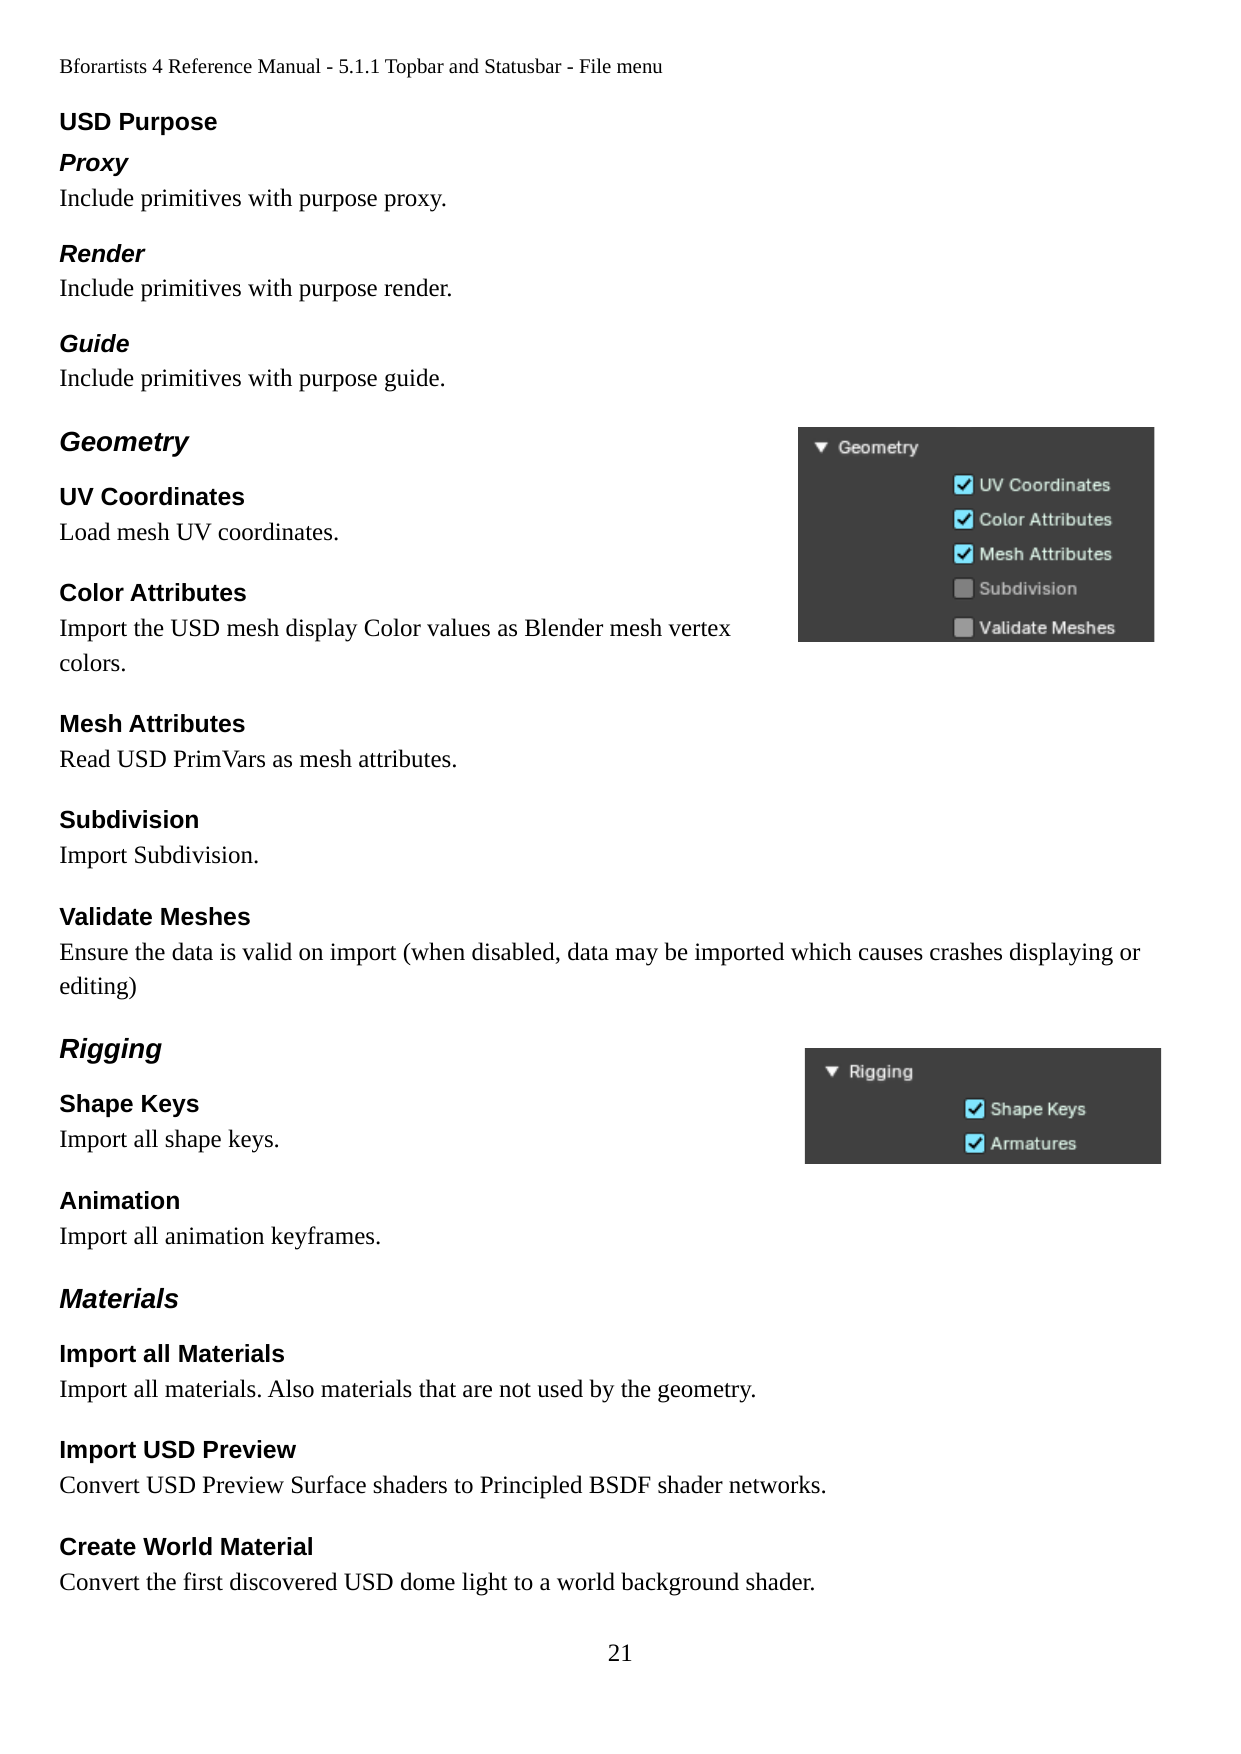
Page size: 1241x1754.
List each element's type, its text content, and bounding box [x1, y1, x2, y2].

picture [798, 427, 1155, 642]
text Import Subdivision. [59, 840, 1181, 869]
subtitle Guide [59, 329, 1181, 357]
subtitle USD Purpose [59, 107, 1181, 136]
text Read USD PrimVars as mesh attributes. [59, 744, 1181, 773]
subtitle UV Coordinates [59, 482, 798, 511]
text Include primitives with purpose guide. [59, 363, 1181, 392]
subtitle Create World Material [59, 1532, 1181, 1560]
text Include primitives with purpose proxy. [59, 183, 1181, 212]
text Convert USD Preview Surface shaders to Principled BSDF shader networks. [59, 1470, 1181, 1499]
subtitle Shape Keys [59, 1089, 804, 1118]
text Include primitives with purpose render. [59, 273, 1181, 302]
text Import all shape keys. [59, 1124, 804, 1153]
subtitle Geometry [59, 425, 1181, 457]
subtitle [1155, 482, 1181, 511]
picture [804, 1048, 1162, 1164]
subtitle Validate Meshes [59, 902, 1181, 930]
text Import all animation keyframes. [59, 1221, 1181, 1249]
text Convert the first discovered USD dome light to a world background shader. [59, 1567, 1181, 1595]
text Import all materials. Also materials that are not used by the geometry. [59, 1374, 1181, 1403]
subtitle Import all Materials [59, 1339, 1181, 1368]
subtitle [1155, 578, 1181, 607]
text [1162, 1124, 1181, 1153]
subtitle Materials [59, 1282, 1181, 1314]
subtitle [1162, 1089, 1181, 1118]
text Load mesh UV coordinates. [59, 517, 798, 546]
text [1155, 517, 1181, 546]
subtitle Proxy [59, 148, 1181, 177]
text Import the USD mesh display Color values as Blender mesh vertex colors. [59, 613, 1181, 676]
subtitle Render [59, 239, 1181, 267]
subtitle Color Attributes [59, 578, 798, 607]
subtitle Rigging [59, 1033, 1181, 1064]
subtitle Mesh Attributes [59, 709, 1181, 738]
subtitle Subdivision [59, 806, 1181, 834]
subtitle Import USD Preview [59, 1436, 1181, 1464]
subtitle Animation [59, 1186, 1181, 1214]
text Ensure the data is valid on import (when disabled, data may be imported which causes crashes displaying or editing) [59, 937, 1181, 1000]
